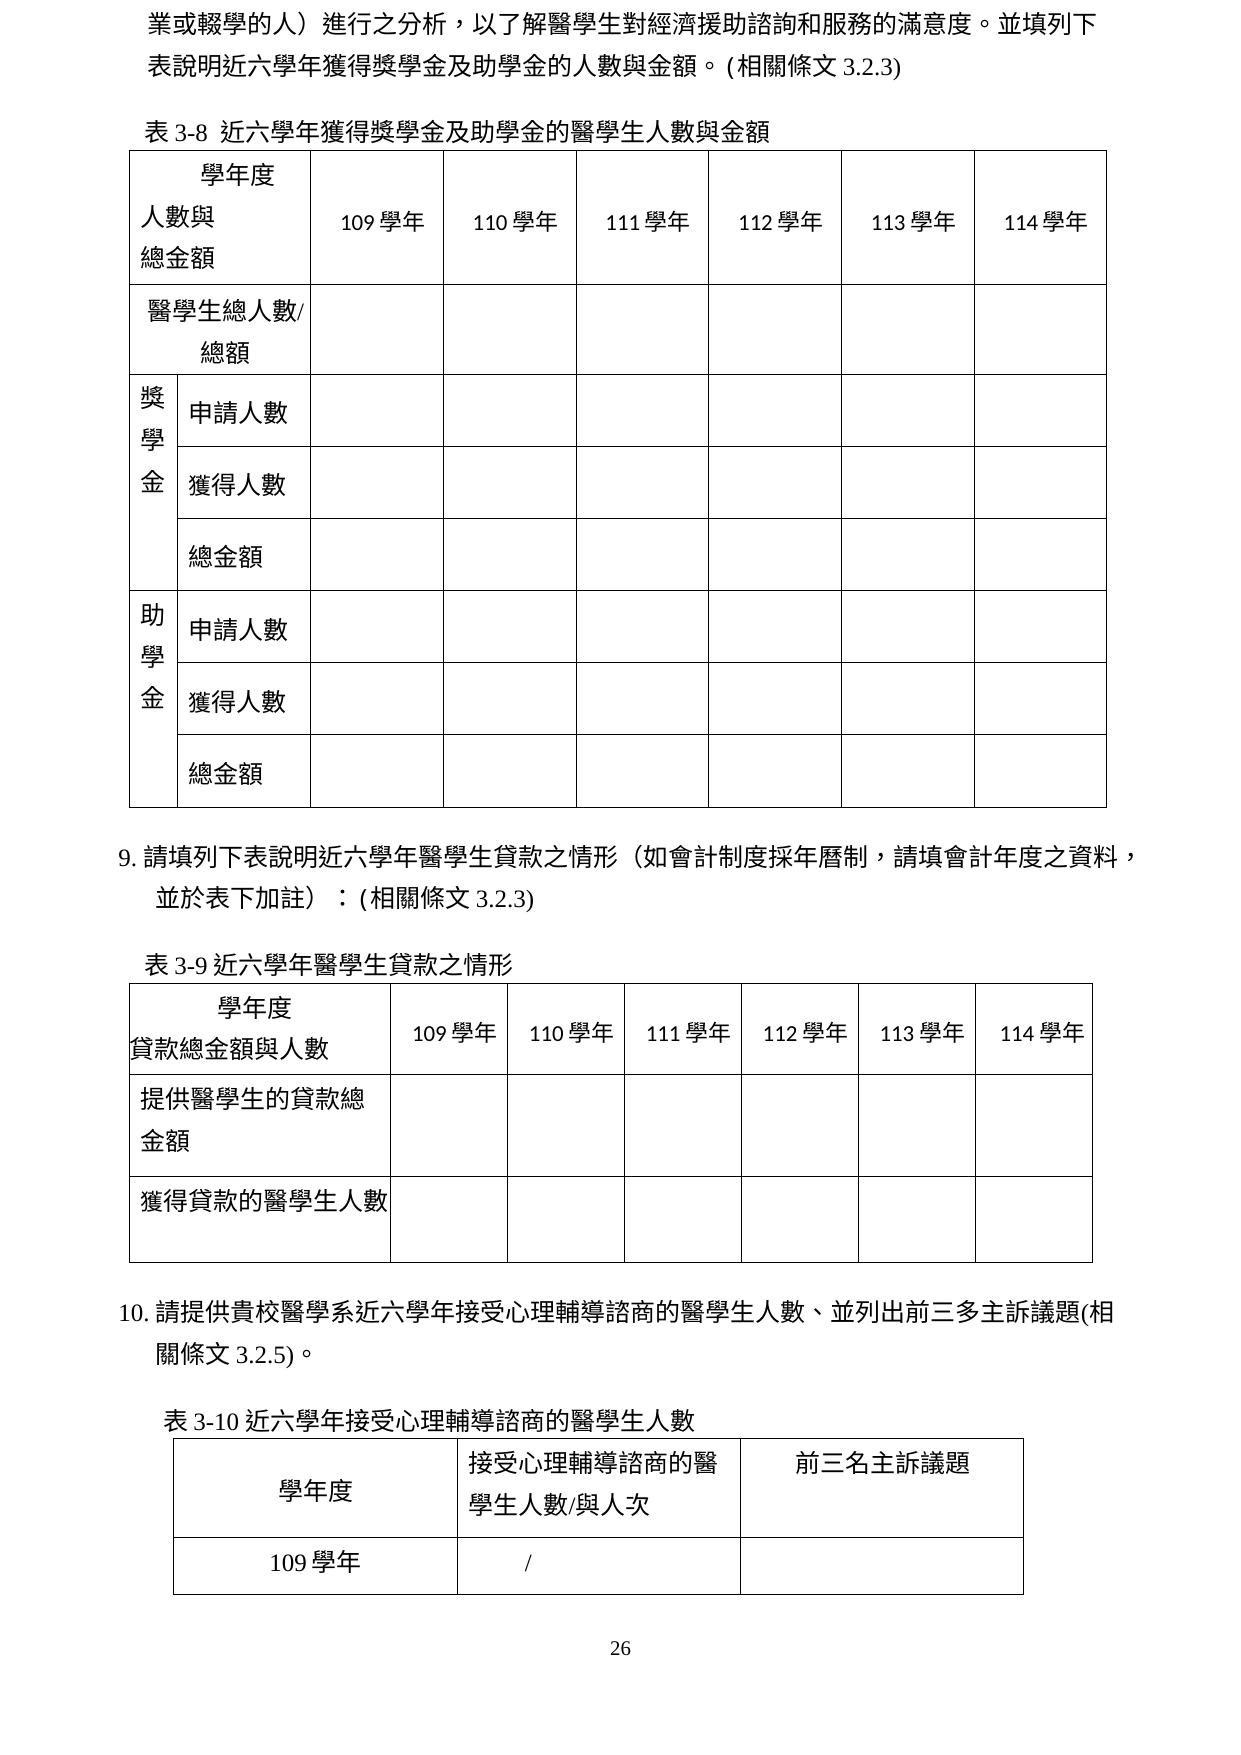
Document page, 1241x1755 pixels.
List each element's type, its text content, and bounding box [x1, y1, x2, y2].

table_cell 助學金 [130, 591, 177, 807]
table_cell [444, 663, 576, 734]
table_cell [842, 375, 974, 446]
table_cell 109學年 [174, 1538, 457, 1594]
table_header 111學年 [577, 151, 708, 284]
table_cell [709, 591, 841, 662]
table_cell [842, 519, 974, 590]
table_cell 獲得人數 [178, 447, 310, 518]
table_cell [444, 285, 576, 373]
table_cell [709, 447, 841, 518]
text 表3-8 近六學年獲得獎學金及助學金的醫學生人數與金額 [144, 108, 1122, 150]
table_cell [577, 375, 708, 446]
table_cell [577, 519, 708, 590]
table_cell / [458, 1538, 740, 1594]
table_cell 獎學金 [130, 375, 177, 590]
table_cell [577, 285, 708, 373]
table_cell [577, 591, 708, 662]
table_cell [842, 663, 974, 734]
table_cell [859, 1075, 975, 1176]
table_cell [444, 375, 576, 446]
table_header 111學年 [625, 984, 741, 1074]
table_header 113學年 [842, 151, 974, 284]
table_cell [742, 1177, 858, 1262]
table_cell [709, 285, 841, 373]
table_cell [625, 1177, 741, 1262]
table_cell [311, 735, 443, 807]
table_cell [975, 735, 1106, 807]
table_cell [709, 519, 841, 590]
table_header 114學年 [975, 151, 1106, 284]
table_cell [859, 1177, 975, 1262]
table_cell [444, 591, 576, 662]
table_header 前三名主訴議題 [741, 1439, 1023, 1537]
table_cell 醫學生總人數/總額 [130, 285, 310, 373]
table_cell [976, 1177, 1092, 1262]
table_header 接受心理輔導諮商的醫學生人數/與人次 [458, 1439, 740, 1537]
table_header 113學年 [859, 984, 975, 1074]
table_cell [975, 663, 1106, 734]
table_cell [508, 1075, 624, 1176]
table_cell 申請人數 [178, 375, 310, 446]
table_cell [742, 1075, 858, 1176]
table_cell 提供醫學生的貸款總 金額 [130, 1075, 390, 1176]
table_cell [444, 447, 576, 518]
table_header 學年度 [174, 1439, 457, 1537]
table_cell [975, 519, 1106, 590]
table_cell [842, 285, 974, 373]
table_cell [741, 1538, 1023, 1594]
table_cell [975, 447, 1106, 518]
table_cell 總金額 [178, 735, 310, 807]
table_cell [842, 447, 974, 518]
table_header 114學年 [976, 984, 1092, 1074]
table_cell 獲得人數 [178, 663, 310, 734]
list 業或輟學的人）進行之分析，以了解醫學生對經濟援助諮詢和服務的滿意度。並填列下表說明近六學年獲得獎學金及助學金的人數與金額。(相關條文3.2.3) [118, 0, 1122, 83]
table_cell [577, 735, 708, 807]
text 表3-9 近六學年醫學生貸款之情形 [144, 941, 1122, 983]
table_cell [842, 735, 974, 807]
table_cell [311, 375, 443, 446]
table_cell [391, 1177, 507, 1262]
table_header 110學年 [444, 151, 576, 284]
table_header 學年度 貸款總金額與人數 [130, 984, 390, 1074]
table_cell [311, 447, 443, 518]
table_cell [577, 447, 708, 518]
table_cell [975, 375, 1106, 446]
table_cell [311, 591, 443, 662]
table_cell [975, 591, 1106, 662]
list 請提供貴校醫學系近六學年接受心理輔導諮商的醫學生人數、並列出前三多主訴議題(相關條文3.2.5)。 [118, 1288, 1122, 1372]
table_cell 申請人數 [178, 591, 310, 662]
table_cell 獲得貸款的醫學生人數 [130, 1177, 390, 1262]
table_header 學年度 人數與 總金額 [130, 151, 310, 284]
table_cell [975, 285, 1106, 373]
table_header 112學年 [709, 151, 841, 284]
table_cell [444, 735, 576, 807]
table_cell [709, 663, 841, 734]
table_cell [444, 519, 576, 590]
table_cell [709, 375, 841, 446]
text 表3-10 近六學年接受心理輔導諮商的醫學生人數 [144, 1397, 1122, 1438]
table_cell [391, 1075, 507, 1176]
table_header 112學年 [742, 984, 858, 1074]
table_cell [625, 1075, 741, 1176]
list 請填列下表說明近六學年醫學生貸款之情形（如會計制度採年曆制，請填會計年度之資料，並於表下加註）：(相關條文3.2.3) [118, 833, 1122, 916]
table_header 110學年 [508, 984, 624, 1074]
table_cell [709, 735, 841, 807]
table_cell [311, 663, 443, 734]
table_cell 總金額 [178, 519, 310, 590]
table_cell [311, 519, 443, 590]
table_header 109學年 [391, 984, 507, 1074]
table_cell [311, 285, 443, 373]
table_cell [577, 663, 708, 734]
table_cell [842, 591, 974, 662]
table_cell [976, 1075, 1092, 1176]
table_cell [508, 1177, 624, 1262]
table_header 109學年 [311, 151, 443, 284]
